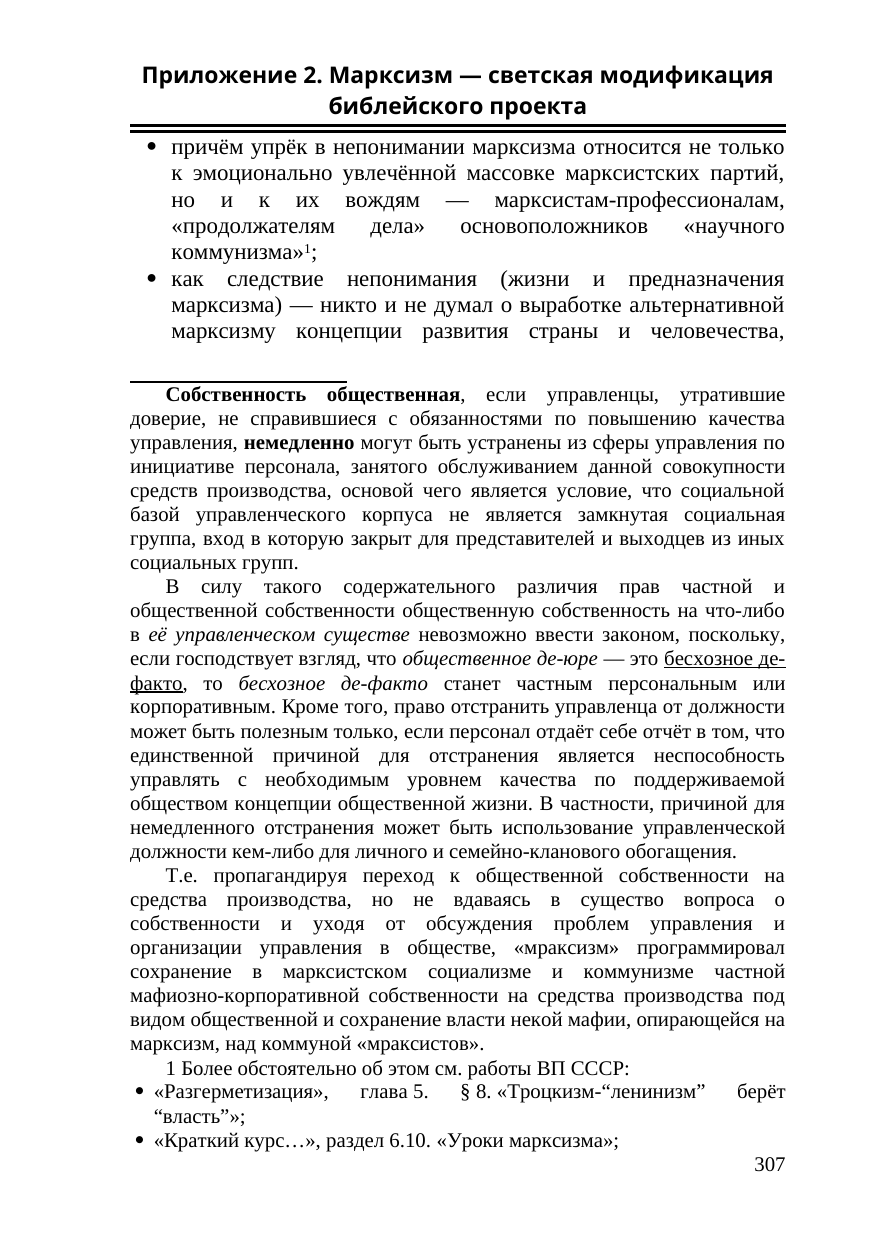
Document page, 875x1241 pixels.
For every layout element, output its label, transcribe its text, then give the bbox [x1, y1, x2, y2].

list Собственность общественная, если управленцы, утратившие доверие, не справившиеся с обязанностями по повышению качества управления, немедленно могут быть устранены из сферы управления по инициативе персонала, занятого обслуживанием данной совокупности средств производства, основой чего является условие, что социальной базой управленческого корпуса не является замкнутая социальная группа, вход в которую закрыт для представителей и выходцев из иных социальных групп. [130, 382, 786, 574]
list Т.е. пропагандируя переход к общественной собственности на средства производства, но не вдаваясь в существо вопроса о собственности и уходя от обсуждения проблем управления и организации управления в обществе, «мраксизм» программировал сохранение в марксистском социализме и коммунизме частной мафиозно-корпо­ра­тивной собственности на средства производства под видом общественной и сохранение власти некой мафии, опирающейся на марксизм, над коммуной «мраксистов». [130, 863, 786, 1055]
list В силу такого содержательного различия прав частной и общественной собственности общественную собственность на что-либо в её управленческом существе невозможно ввести законом, поскольку, если гос­под­ствует взгляд, что общественное де-юре — это бесхозное де-факто, то бесхозное де-факто станет частным персональным или корпоративным. Кроме того, право отстранить управленца от должности может быть полезным только, если персонал отдаёт себе отчёт в том, что единственной причиной для отстранения является неспособность управлять с необходимым уровнем качества по поддерживаемой обществом концепции общественной жизни. В частности, причиной для немедленного отстранения может быть использование управленческой должности кем-либо для личного и семейно-кланового обогащения. [130, 574, 786, 863]
list причём упрёк в непонимании марксизма относится не только к эмоционально увлечённой массовке марксистских партий, но и к их вождям — марксистам-профессионалам, «продолжателям дела» основоположников «научного коммунизма»; [148, 133, 786, 265]
list «Краткий курс…», раздел 6.10. «Уроки марксизма»; [136, 1128, 786, 1152]
list как следствие непонимания (жизни и предназначения марксизма) — никто и не думал о выработке альтернативной марксизму концепции развития страны и человечества, [148, 265, 786, 344]
list Более обстоятельно об этом см. работы ВП СССР: [130, 1055, 786, 1079]
list «Разгерметизация», глава 5. § 8. «Троцкизм-“ленинизм” берёт “власть”»; [136, 1079, 786, 1128]
